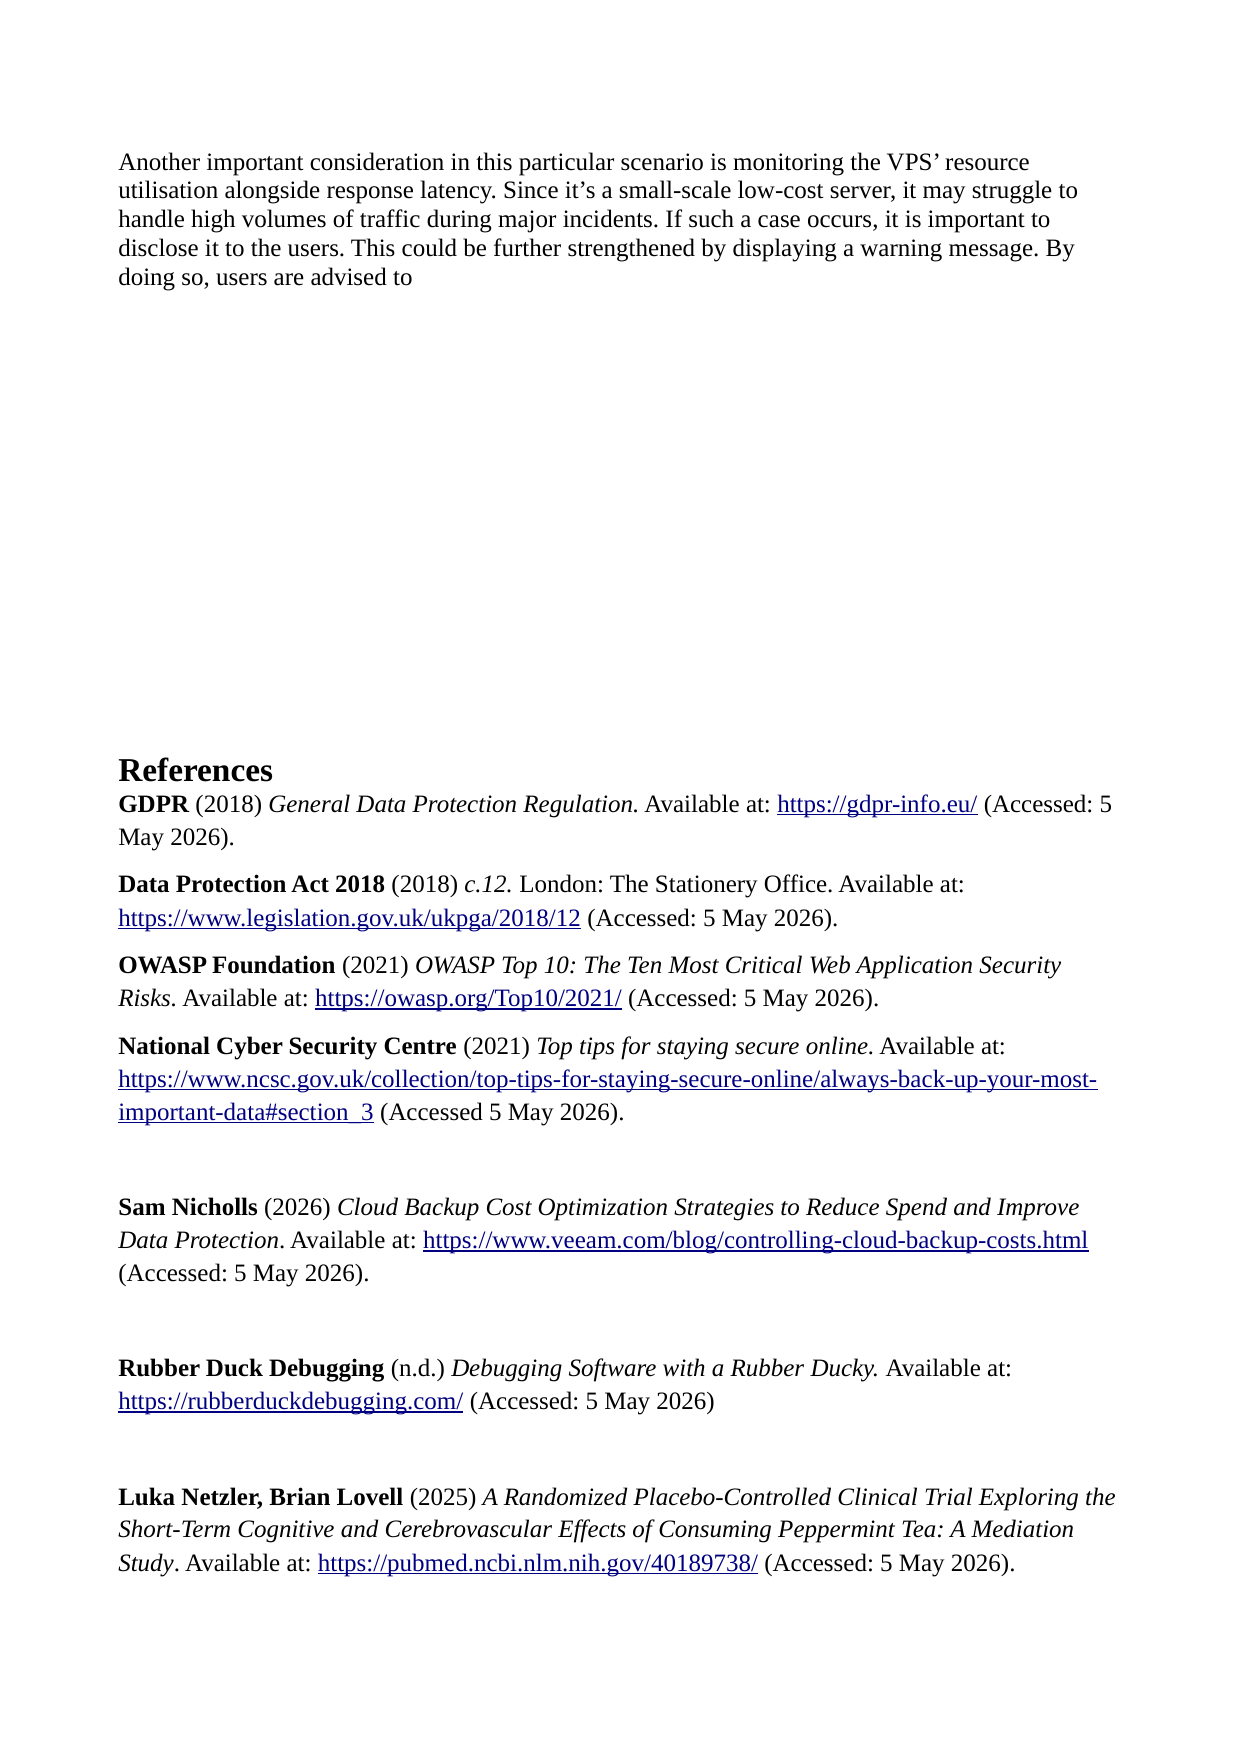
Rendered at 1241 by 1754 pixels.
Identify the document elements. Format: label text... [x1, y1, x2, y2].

text Data Protection Act 2018 (2018) c.12. London: The Stationery Office. Available at: https://www.legislation.gov.uk/ukpga/2018/12 (Accessed: 5 May 2026). [118, 869, 1122, 931]
text National Cyber Security Centre (2021) Top tips for staying secure online. Available at: https://www.ncsc.gov.uk/collection/top-tips-for-staying-secure-online/always-back-up-your-most-important-data#section_3 (Accessed 5 May 2026). [118, 1031, 1122, 1126]
text Sam Nicholls (2026) Cloud Backup Cost Optimization Strategies to Reduce Spend and Improve Data Protection. Available at: https://www.veeam.com/blog/controlling-cloud-backup-costs.html (Accessed: 5 May 2026). [118, 1192, 1122, 1287]
text Another important consideration in this particular scenario is monitoring the VPS’ resource utilisation alongside response latency. Since it’s a small-scale low-cost server, it may struggle to handle high volumes of traffic during major incidents. If such a case occurs, it is important to disclose it to the users. This could be further strengthened by displaying a warning message. By doing so, users are advised to [118, 147, 1122, 291]
text Luka Netzler, Brian Lovell (2025) A Randomized Placebo-Controlled Clinical Trial Exploring the Short-Term Cognitive and Cerebrovascular Effects of Consuming Peppermint Tea: A Mediation Study. Available at: https://pubmed.ncbi.nlm.nih.gov/40189738/ (Accessed: 5 May 2026). [118, 1482, 1122, 1576]
text References [118, 751, 1122, 789]
text Rubber Duck Debugging (n.d.) Debugging Software with a Rubber Ducky. Available at: https://rubberduckdebugging.com/ (Accessed: 5 May 2026) [118, 1353, 1122, 1415]
text OWASP Foundation (2021) OWASP Top 10: The Ten Most Critical Web Application Security Risks. Available at: https://owasp.org/Top10/2021/ (Accessed: 5 May 2026). [118, 950, 1122, 1012]
text GDPR (2018) General Data Protection Regulation. Available at: https://gdpr-info.eu/ (Accessed: 5 May 2026). [118, 789, 1122, 851]
